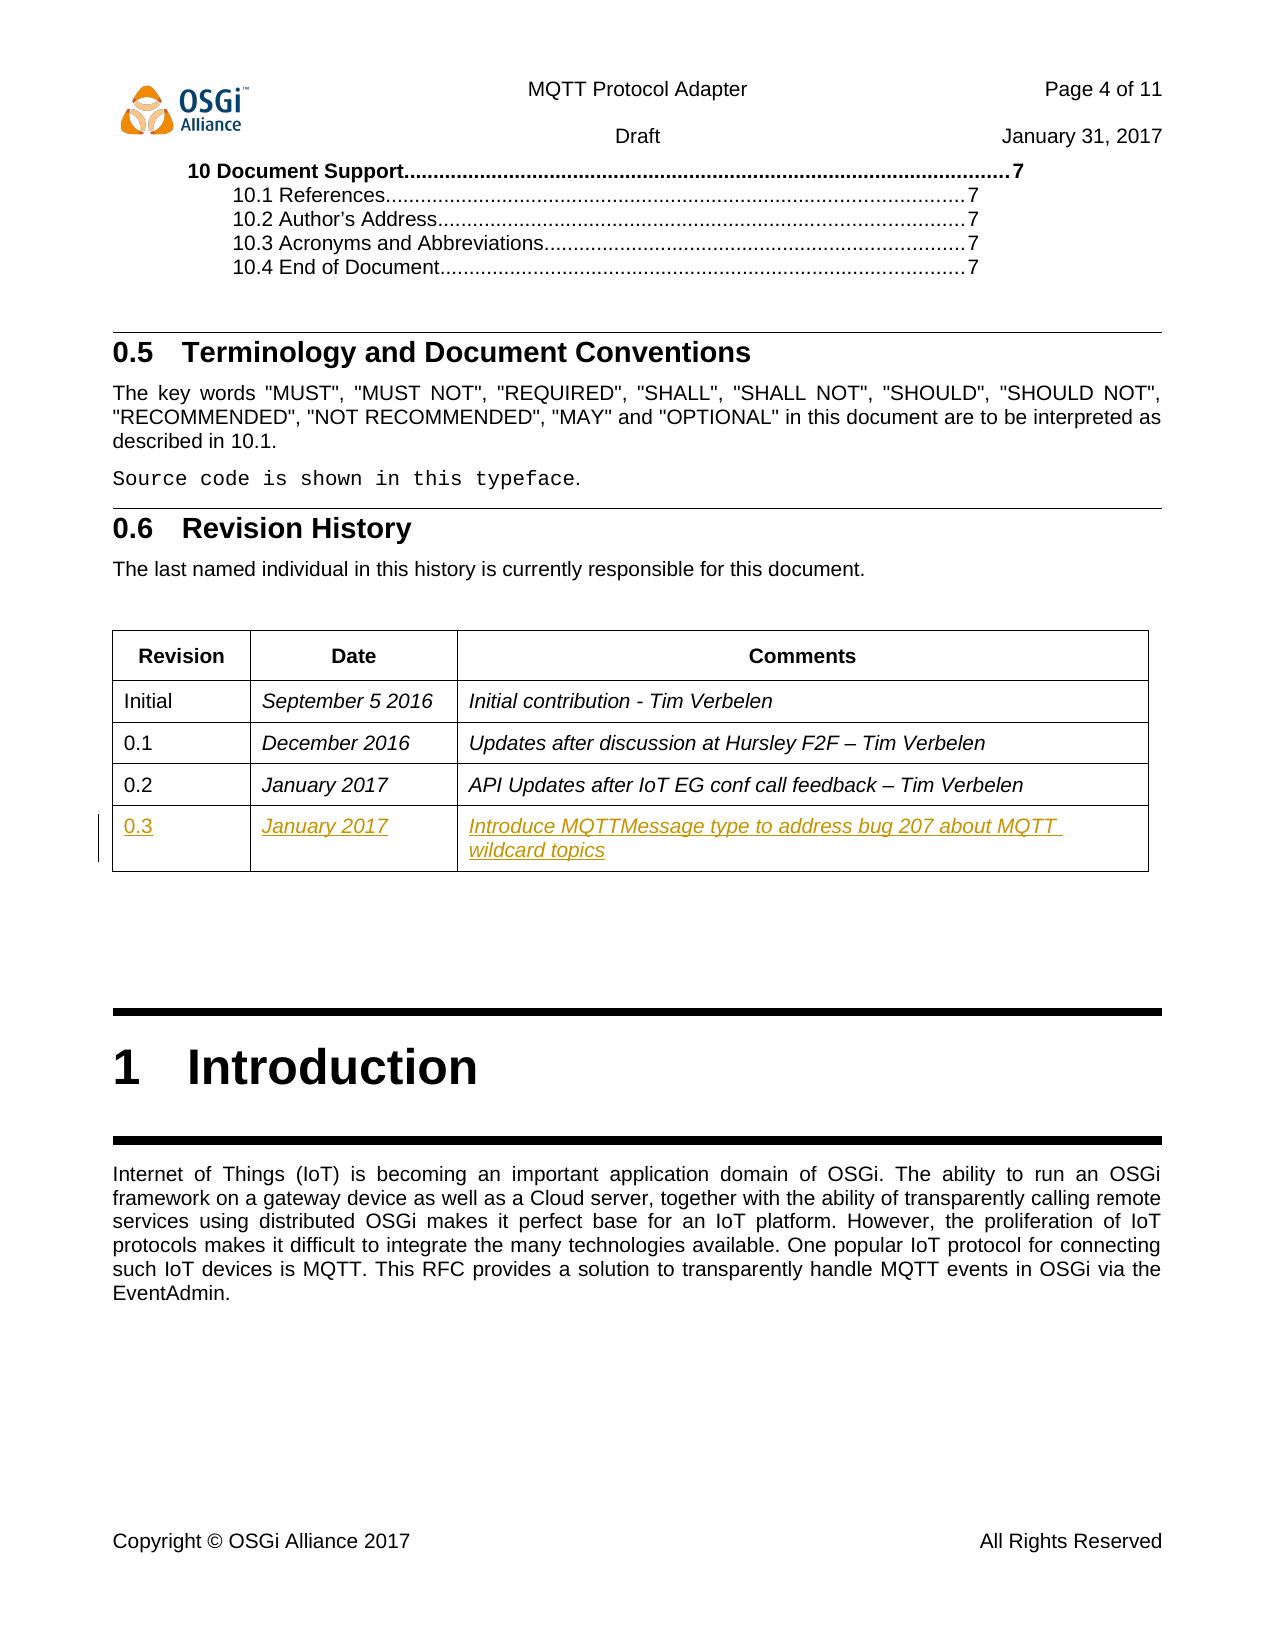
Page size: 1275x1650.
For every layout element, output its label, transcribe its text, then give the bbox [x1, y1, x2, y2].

table_header Date [251, 631, 457, 680]
text 10 Document Support 7 [187, 159, 1162, 183]
text 10.2 Author’s Address 7 [232, 207, 1162, 231]
text The key words "MUST", "MUST NOT", "REQUIRED", "SHALL", "SHALL NOT", "SHOULD", "SHOULD NOT", "RECOMMENDED", "NOT RECOMMENDED", "MAY" and "OPTIONAL" in this document are to be interpreted as described in 10.1. [112, 381, 1162, 453]
table_cell 0.3 [113, 806, 250, 871]
table_cell September 5 2016 [251, 681, 457, 722]
subtitle Introduction [112, 1009, 1162, 1145]
table_cell 0.2 [113, 764, 250, 805]
table_header Revision [113, 631, 250, 680]
table_cell Updates after discussion at Hursley F2F – Tim Verbelen [458, 723, 1148, 763]
table_cell January 2017 [251, 806, 457, 871]
text 10.3 Acronyms and Abbreviations 7 [232, 231, 1162, 255]
table_cell API Updates after IoT EG conf call feedback – Tim Verbelen [458, 764, 1148, 805]
text The last named individual in this history is currently responsible for this document. [112, 557, 1162, 581]
table_cell December 2016 [251, 723, 457, 763]
table_cell Introduce MQTTMessage type to address bug 207 about MQTT wildcard topics [458, 806, 1148, 871]
table_cell Initial [113, 681, 250, 722]
text Internet of Things (IoT) is becoming an important application domain of OSGi. The ability to run an OSGi framework on a gateway device as well as a Cloud server, together with the ability of transparently calling remote services using distributed OSGi makes it perfect base for an IoT platform. However, the proliferation of IoT protocols makes it difficult to integrate the many technologies available. One popular IoT protocol for connecting such IoT devices is MQTT. This RFC provides a solution to transparently handle MQTT events in OSGi via the EventAdmin. [112, 1161, 1162, 1305]
table_cell January 2017 [251, 764, 457, 805]
table_cell Initial contribution - Tim Verbelen [458, 681, 1148, 722]
text 10.1 References 7 [232, 183, 1162, 207]
subtitle Revision History [112, 509, 1162, 544]
table_header Comments [458, 631, 1148, 680]
text 10.4 End of Document 7 [232, 255, 1162, 279]
picture [113, 78, 257, 142]
subtitle Terminology and Document Conventions [112, 333, 1162, 368]
text Source code is shown in this typeface. [112, 465, 1162, 491]
table_cell 0.1 [113, 723, 250, 763]
